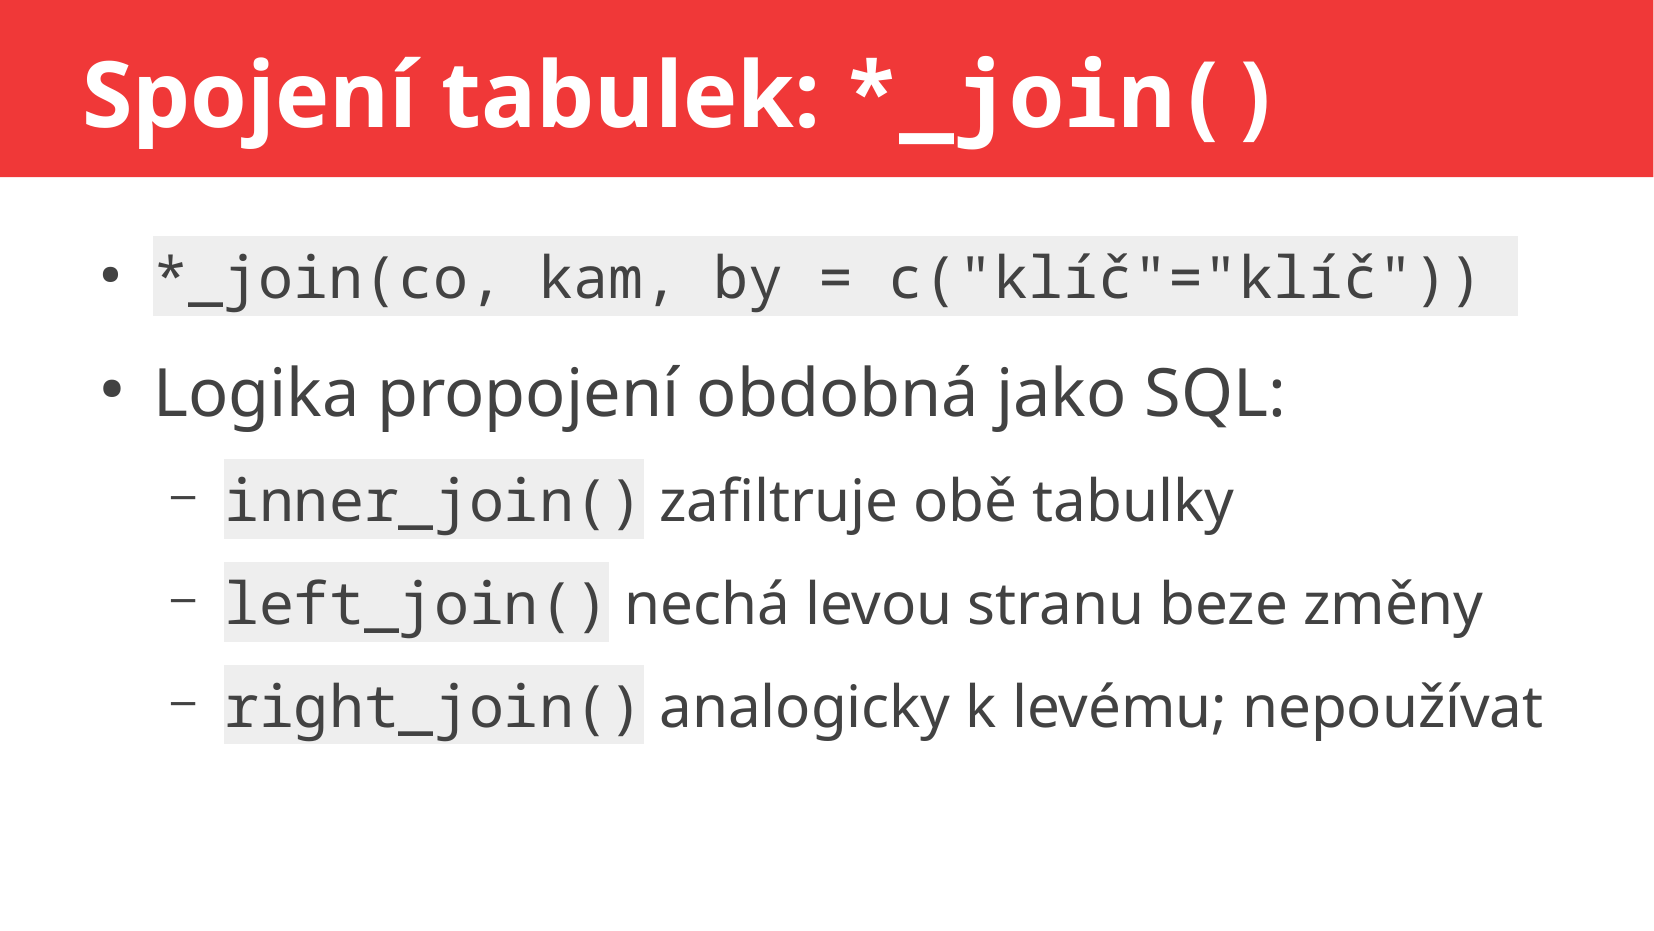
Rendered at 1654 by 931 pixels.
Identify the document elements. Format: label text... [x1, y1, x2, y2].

list *_join(co, kam, by = c("klíč"="klíč")) Logika propojení obdobná jako SQL: inner_join() zafiltruje obě tabulky left_join() nechá levou stranu beze změny right_join() analogicky k levému; nepoužívat [82, 236, 1571, 810]
title Spojení tabulek: *_join() [82, 14, 1571, 171]
